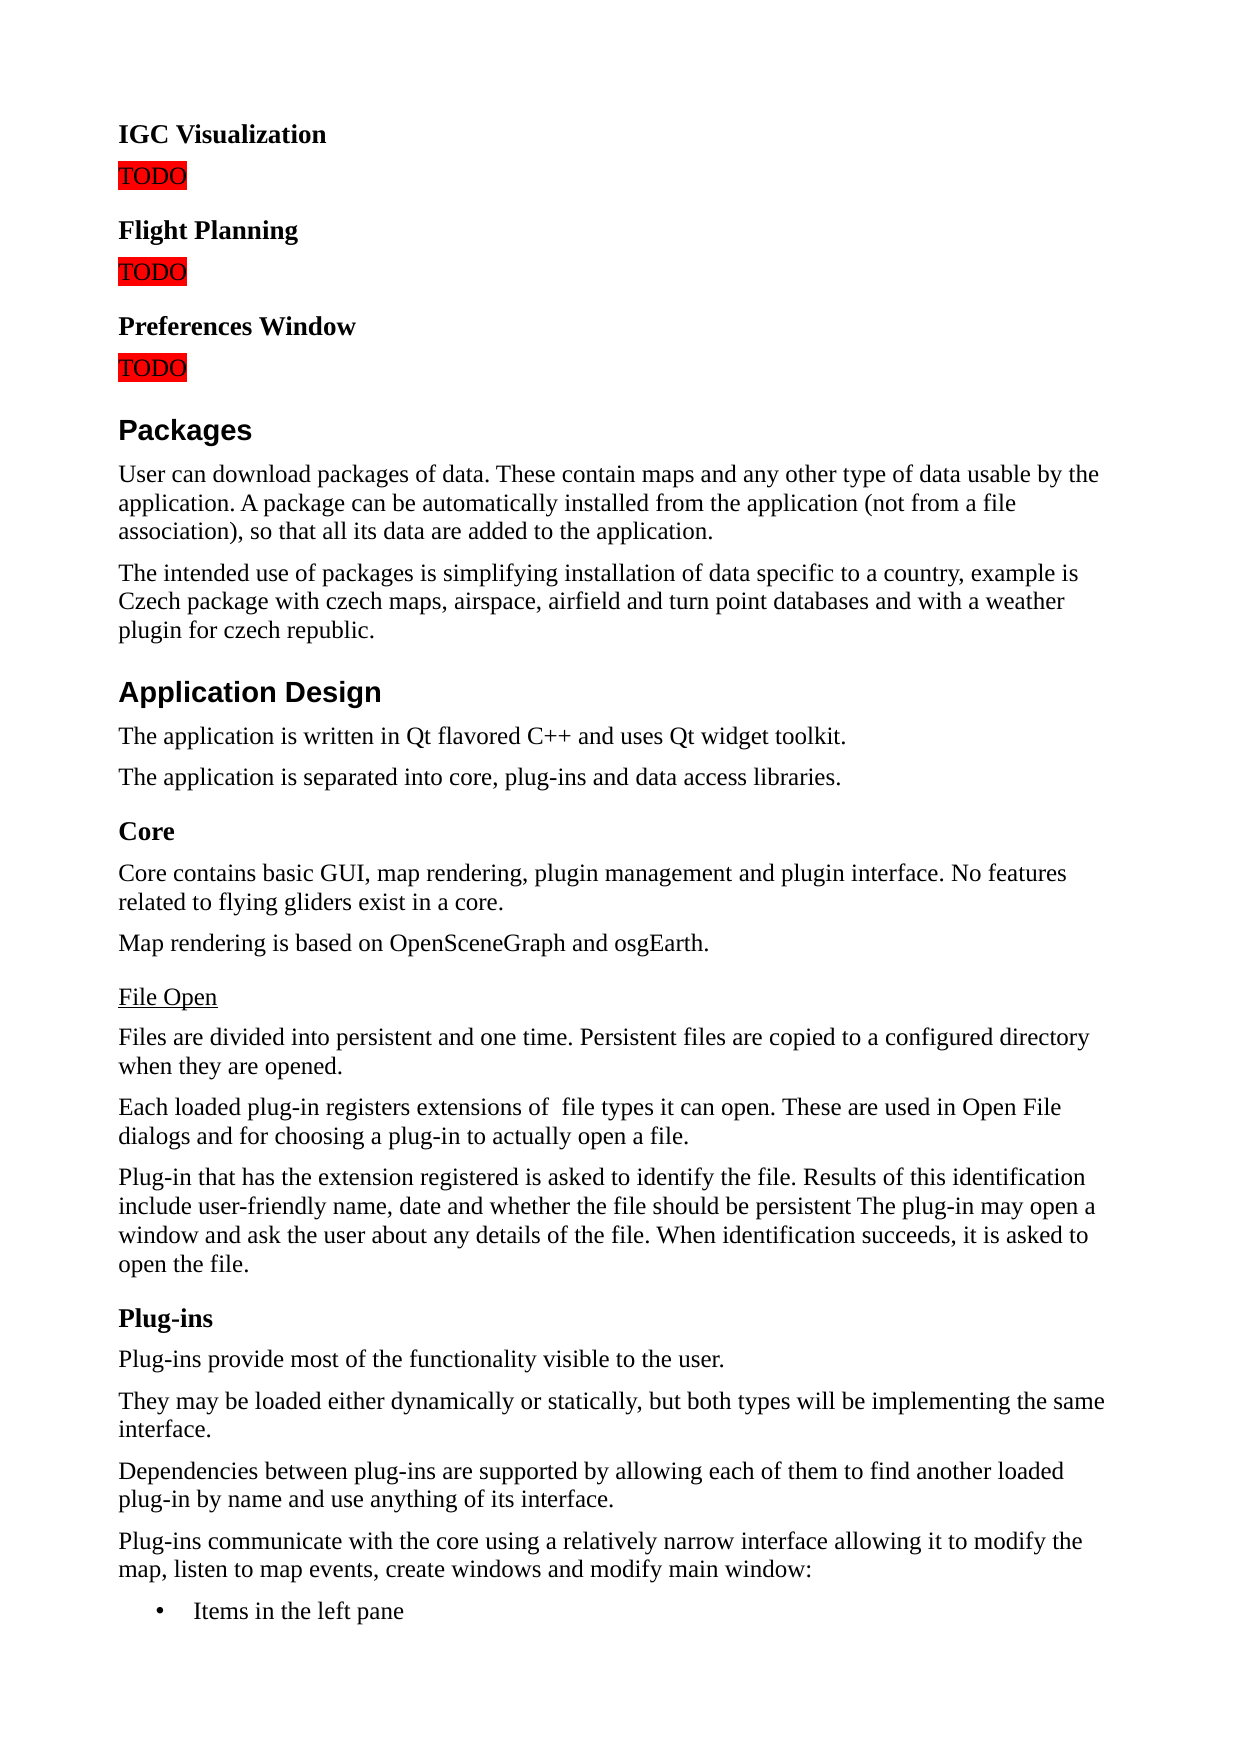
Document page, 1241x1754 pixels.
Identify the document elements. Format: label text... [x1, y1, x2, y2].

subtitle Preferences Window [118, 310, 1122, 341]
subtitle Core [118, 816, 1122, 847]
text Plug-ins communicate with the core using a relatively narrow interface allowing it to modify the map, listen to map events, create windows and modify main window: [118, 1526, 1122, 1583]
subtitle Plug-ins [118, 1302, 1122, 1333]
text The application is separated into core, plug-ins and data access libraries. [118, 762, 1122, 791]
subtitle Flight Planning [118, 214, 1122, 245]
text The intended use of packages is simplifying installation of data specific to a country, example is Czech package with czech maps, airspace, airfield and turn point databases and with a weather plugin for czech republic. [118, 558, 1122, 644]
text Dependencies between plug-ins are supported by allowing each of them to find another loaded plug-in by name and use anything of its interface. [118, 1456, 1122, 1513]
subtitle Packages [118, 413, 1122, 447]
text Map rendering is based on OpenSceneGraph and osgEarth. [118, 928, 1122, 957]
text TODO [118, 353, 1122, 382]
subtitle File Open [118, 982, 1122, 1010]
text Each loaded plug-in registers extensions of file types it can open. These are used in Open File dialogs and for choosing a plug-in to actually open a file. [118, 1092, 1122, 1150]
text Plug-in that has the extension registered is asked to identify the file. Results of this identification include user-friendly name, date and whether the file should be persistent The plug-in may open a window and ask the user about any details of the file. When identification succeeds, it is asked to open the file. [118, 1162, 1122, 1277]
text The application is written in Qt flavored C++ and uses Qt widget toolkit. [118, 721, 1122, 750]
list Items in the left pane [156, 1596, 1122, 1624]
text They may be loaded either dynamically or statically, but both types will be implementing the same interface. [118, 1386, 1122, 1443]
text User can download packages of data. These contain maps and any other type of data usable by the application. A package can be automatically installed from the application (not from a file association), so that all its data are added to the application. [118, 459, 1122, 545]
text TODO [118, 161, 1122, 190]
subtitle Application Design [118, 675, 1122, 709]
text Core contains basic GUI, map rendering, plugin management and plugin interface. No features related to flying gliders exist in a core. [118, 858, 1122, 916]
subtitle IGC Visualization [118, 118, 1122, 149]
text TODO [118, 257, 1122, 286]
text Files are divided into persistent and one time. Persistent files are copied to a configured directory when they are opened. [118, 1022, 1122, 1080]
text Plug-ins provide most of the functionality visible to the user. [118, 1344, 1122, 1373]
